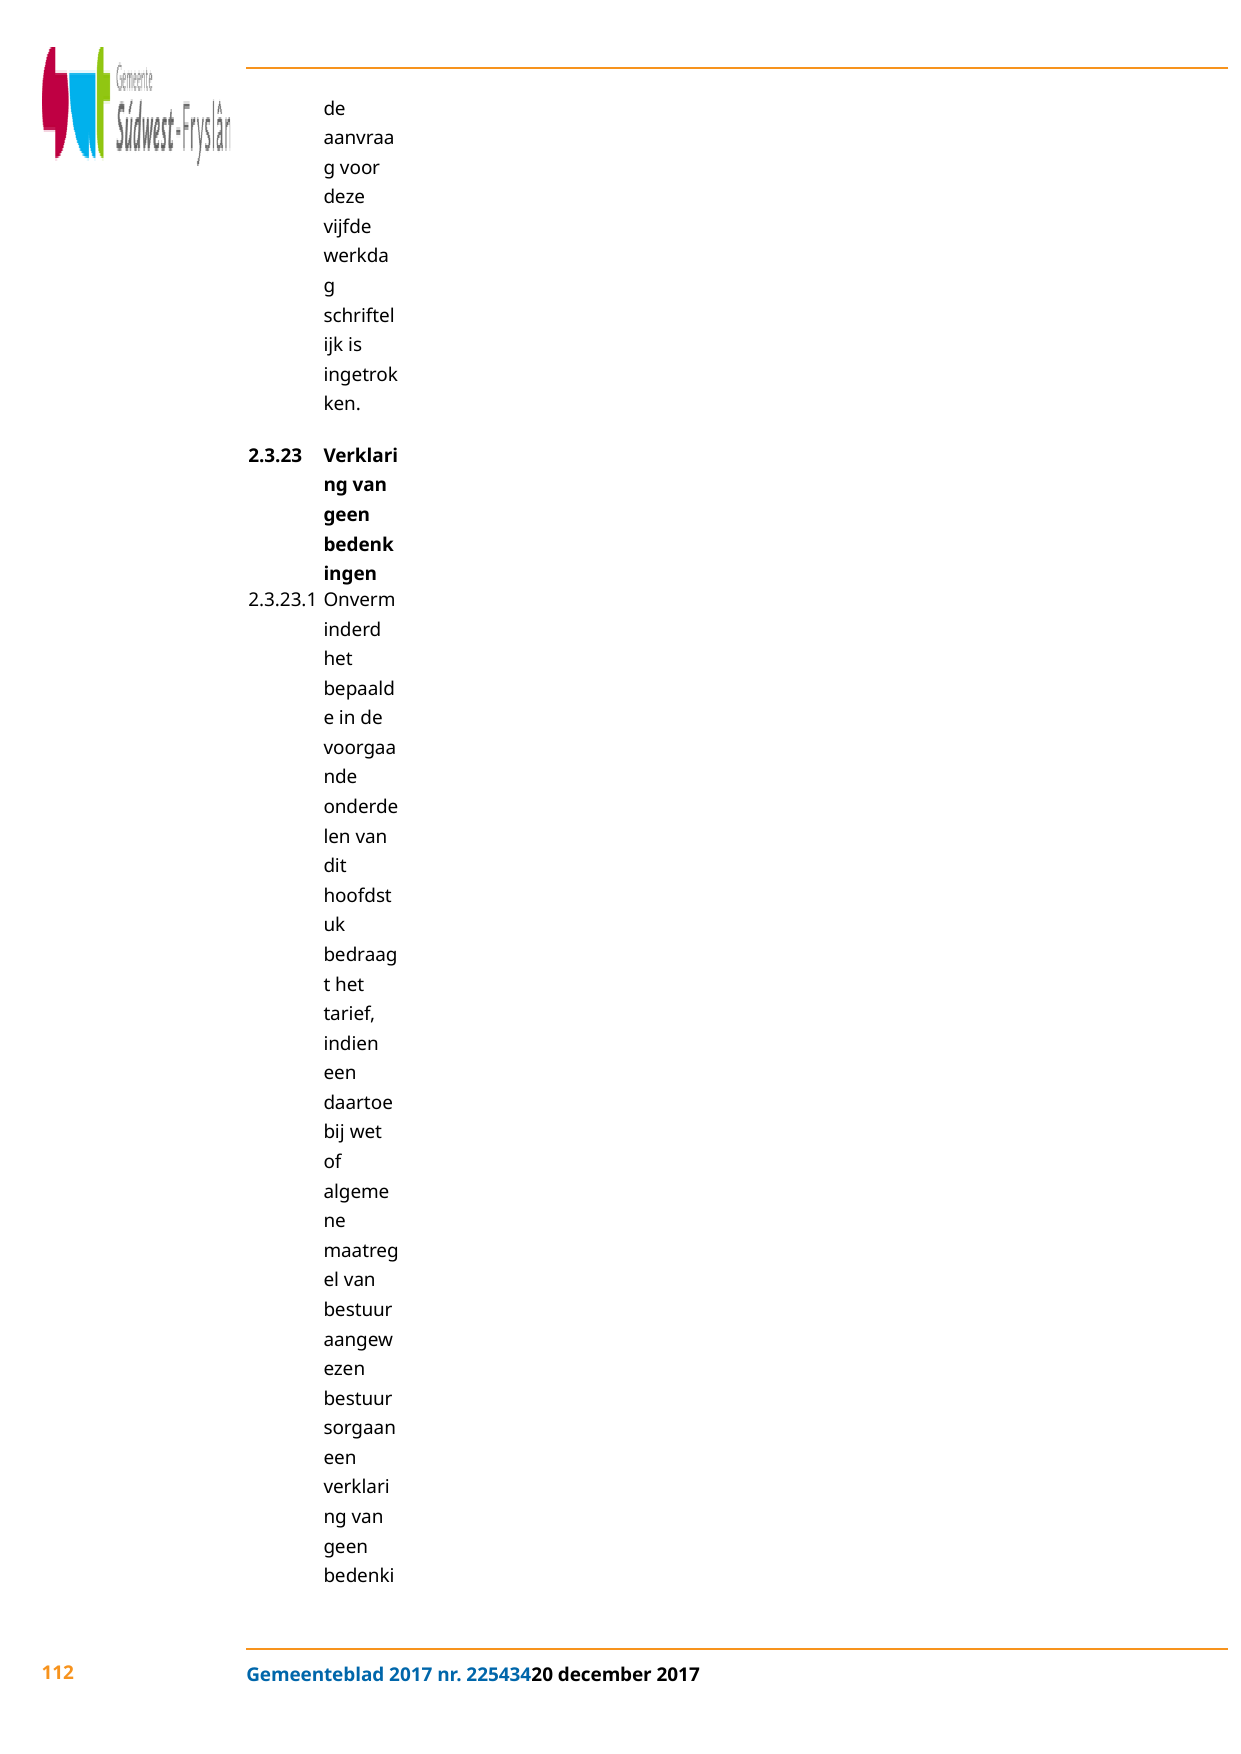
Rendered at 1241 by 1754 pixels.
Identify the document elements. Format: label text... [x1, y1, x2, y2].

table_cell Verklaring van geen bedenkingen [323, 442, 398, 586]
table_cell [323, 416, 398, 442]
table_cell 2.3.23 [248, 442, 323, 586]
table_cell Onverminderd het bepaalde in de voorgaande onderdelen van dit hoofdstuk bedraagt het tarief, indien een daartoe bij wet of algemene maatregel van bestuur aangewezen bestuursorgaan een verklaring van geen bedenki [323, 586, 398, 1588]
table_cell [248, 95, 323, 416]
table_cell [399, 416, 474, 442]
table_cell de aanvraag voor deze vijfde werkdag schriftelijk is ingetrokken. [323, 95, 398, 416]
table_cell [248, 416, 323, 442]
table_cell 2.3.23.1 [248, 586, 323, 1588]
table_cell [399, 586, 474, 1588]
table_cell [399, 95, 474, 416]
table_cell [399, 442, 474, 586]
picture [41, 47, 231, 172]
